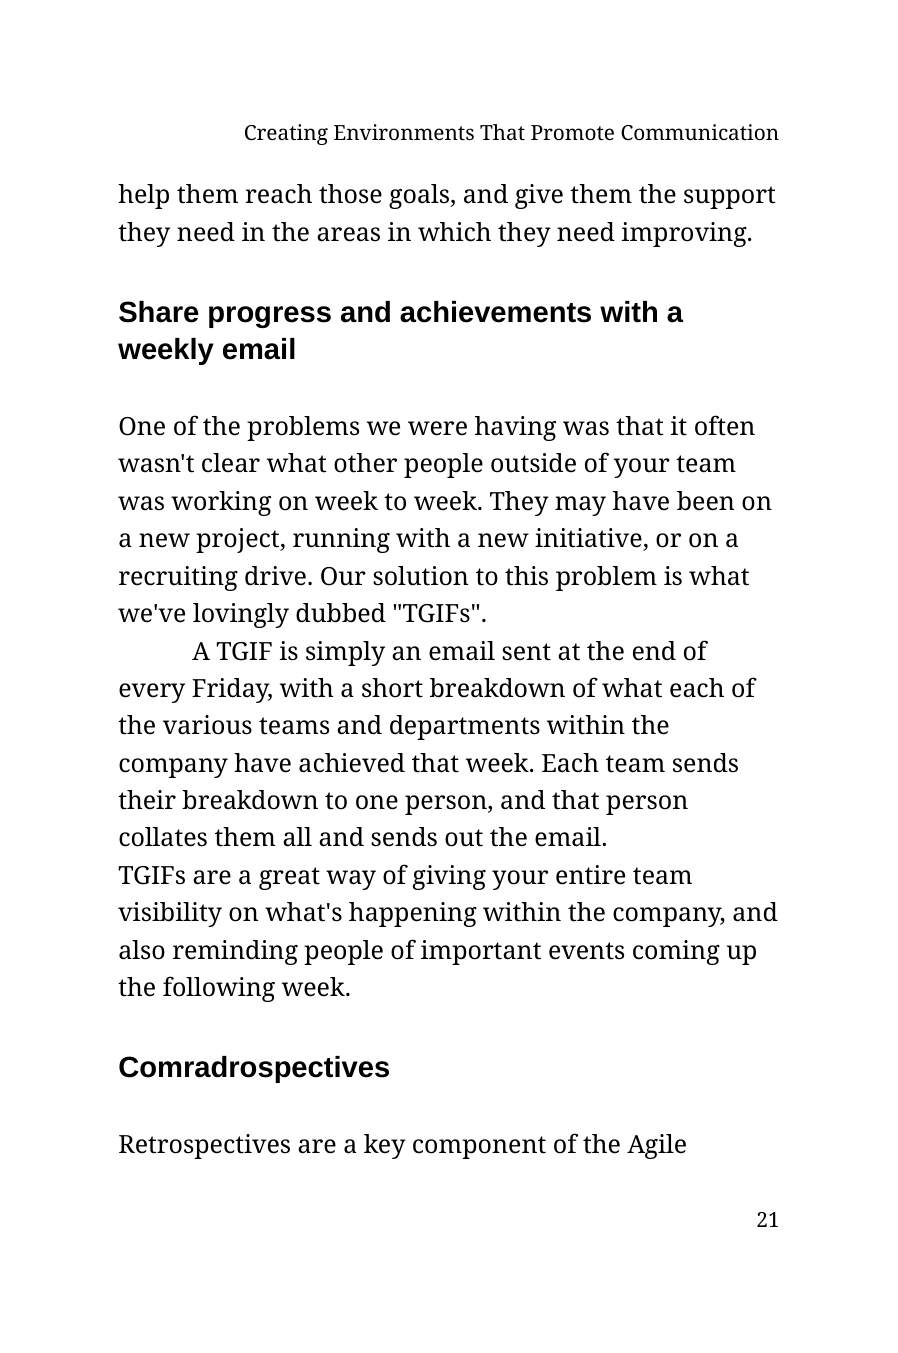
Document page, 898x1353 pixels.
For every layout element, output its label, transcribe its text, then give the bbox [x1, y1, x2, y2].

text Retrospectives are a key component of the Agile [118, 1127, 779, 1161]
text One of the problems we were having was that it often wasn't clear what other people outside of your team was working on week to week. They may have been on a new project, running with a new initiative, or on a recruiting drive. Our solution to this problem is what we've lovingly dubbed "TGIFs". [118, 409, 779, 630]
subtitle Comradrospectives [118, 1050, 779, 1084]
subtitle Share progress and achievements with a weekly email [118, 295, 779, 366]
text TGIFs are a great way of giving your entire team visibility on what's happening within the company, and also reminding people of important events coming up the following week. [118, 857, 779, 1004]
text A TGIF is simply an email sent at the end of every Friday, with a short breakdown of what each of the various teams and departments within the company have achieved that week. Each team sends their breakdown to one person, and that person collates them all and sends out the email. [118, 633, 779, 854]
text help them reach those goals, and give them the support they need in the areas in which they need improving. [118, 177, 779, 248]
